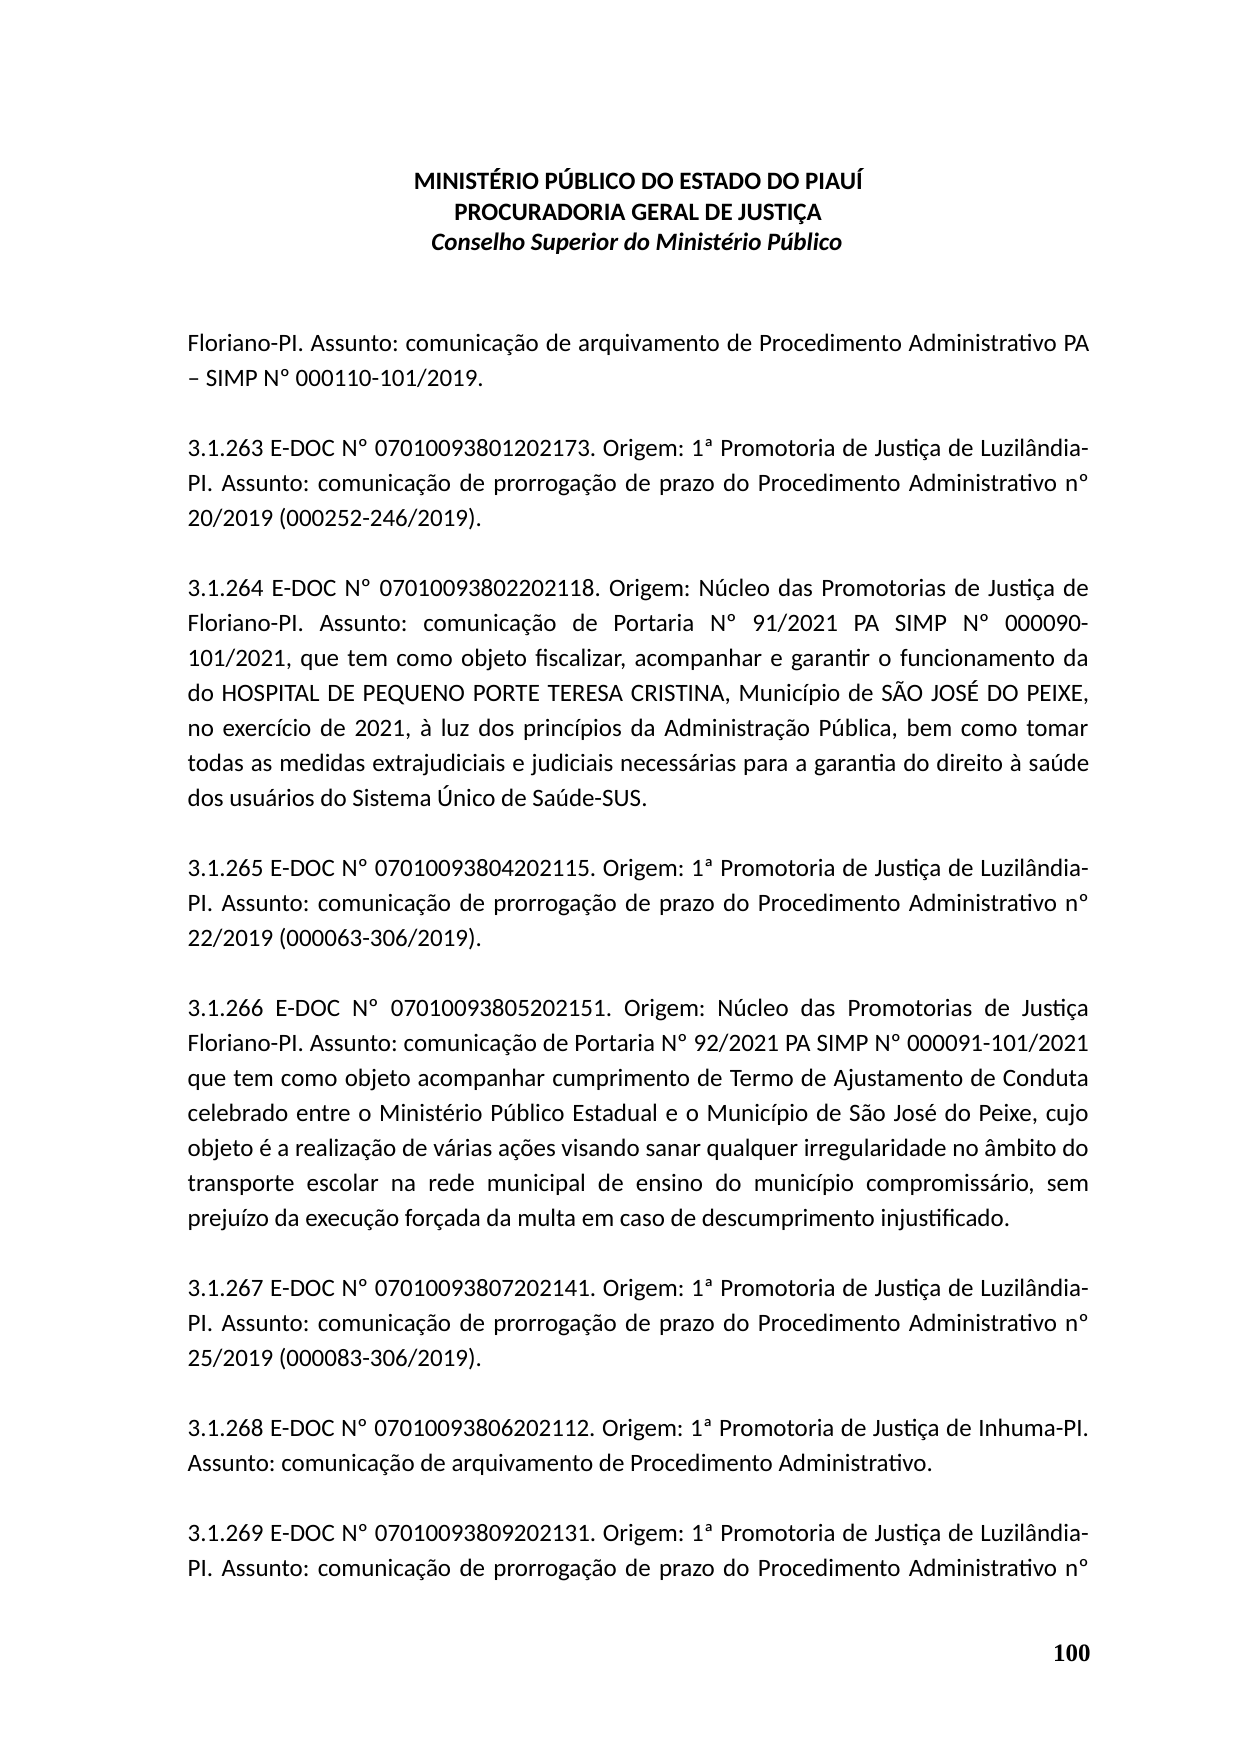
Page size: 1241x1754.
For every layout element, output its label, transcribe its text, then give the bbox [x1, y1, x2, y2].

text 3.1.269 E-DOC Nº 07010093809202131. Origem: 1ª Promotoria de Justiça de Luzilândia-PI. Assunto: comunicação de prorrogação de prazo do Procedimento Administrativo nº [187, 1517, 1090, 1583]
text 3.1.268 E-DOC Nº 07010093806202112. Origem: 1ª Promotoria de Justiça de Inhuma-PI. Assunto: comunicação de arquivamento de Procedimento Administrativo. [187, 1412, 1090, 1478]
text 3.1.265 E-DOC Nº 07010093804202115. Origem: 1ª Promotoria de Justiça de Luzilândia-PI. Assunto: comunicação de prorrogação de prazo do Procedimento Administrativo nº 22/2019 (000063-306/2019). [187, 852, 1090, 953]
text Floriano-PI. Assunto: comunicação de arquivamento de Procedimento Administrativo PA – SIMP Nº 000110-101/2019. [187, 327, 1090, 393]
text 3.1.266 E-DOC Nº 07010093805202151. Origem: Núcleo das Promotorias de Justiça Floriano-PI. Assunto: comunicação de Portaria Nº 92/2021 PA SIMP Nº 000091-101/2021 que tem como objeto acompanhar cumprimento de Termo de Ajustamento de Conduta celebrado entre o Ministério Público Estadual e o Município de São José do Peixe, cujo objeto é a realização de várias ações visando sanar qualquer irregularidade no âmbito do transporte escolar na rede municipal de ensino do município compromissário, sem prejuízo da execução forçada da multa em caso de descumprimento injustificado. [187, 992, 1090, 1233]
text 3.1.263 E-DOC Nº 07010093801202173. Origem: 1ª Promotoria de Justiça de Luzilândia-PI. Assunto: comunicação de prorrogação de prazo do Procedimento Administrativo nº 20/2019 (000252-246/2019). [187, 432, 1090, 533]
text 3.1.267 E-DOC Nº 07010093807202141. Origem: 1ª Promotoria de Justiça de Luzilândia-PI. Assunto: comunicação de prorrogação de prazo do Procedimento Administrativo nº 25/2019 (000083-306/2019). [187, 1272, 1090, 1373]
text 3.1.264 E-DOC Nº 07010093802202118. Origem: Núcleo das Promotorias de Justiça de Floriano-PI. Assunto: comunicação de Portaria Nº 91/2021 PA SIMP Nº 000090-101/2021, que tem como objeto fiscalizar, acompanhar e garantir o funcionamento da do HOSPITAL DE PEQUENO PORTE TERESA CRISTINA, Município de SÃO JOSÉ DO PEIXE, no exercício de 2021, à luz dos princípios da Administração Pública, bem como tomar todas as medidas extrajudiciais e judiciais necessárias para a garantia do direito à saúde dos usuários do Sistema Único de Saúde-SUS. [187, 572, 1090, 813]
